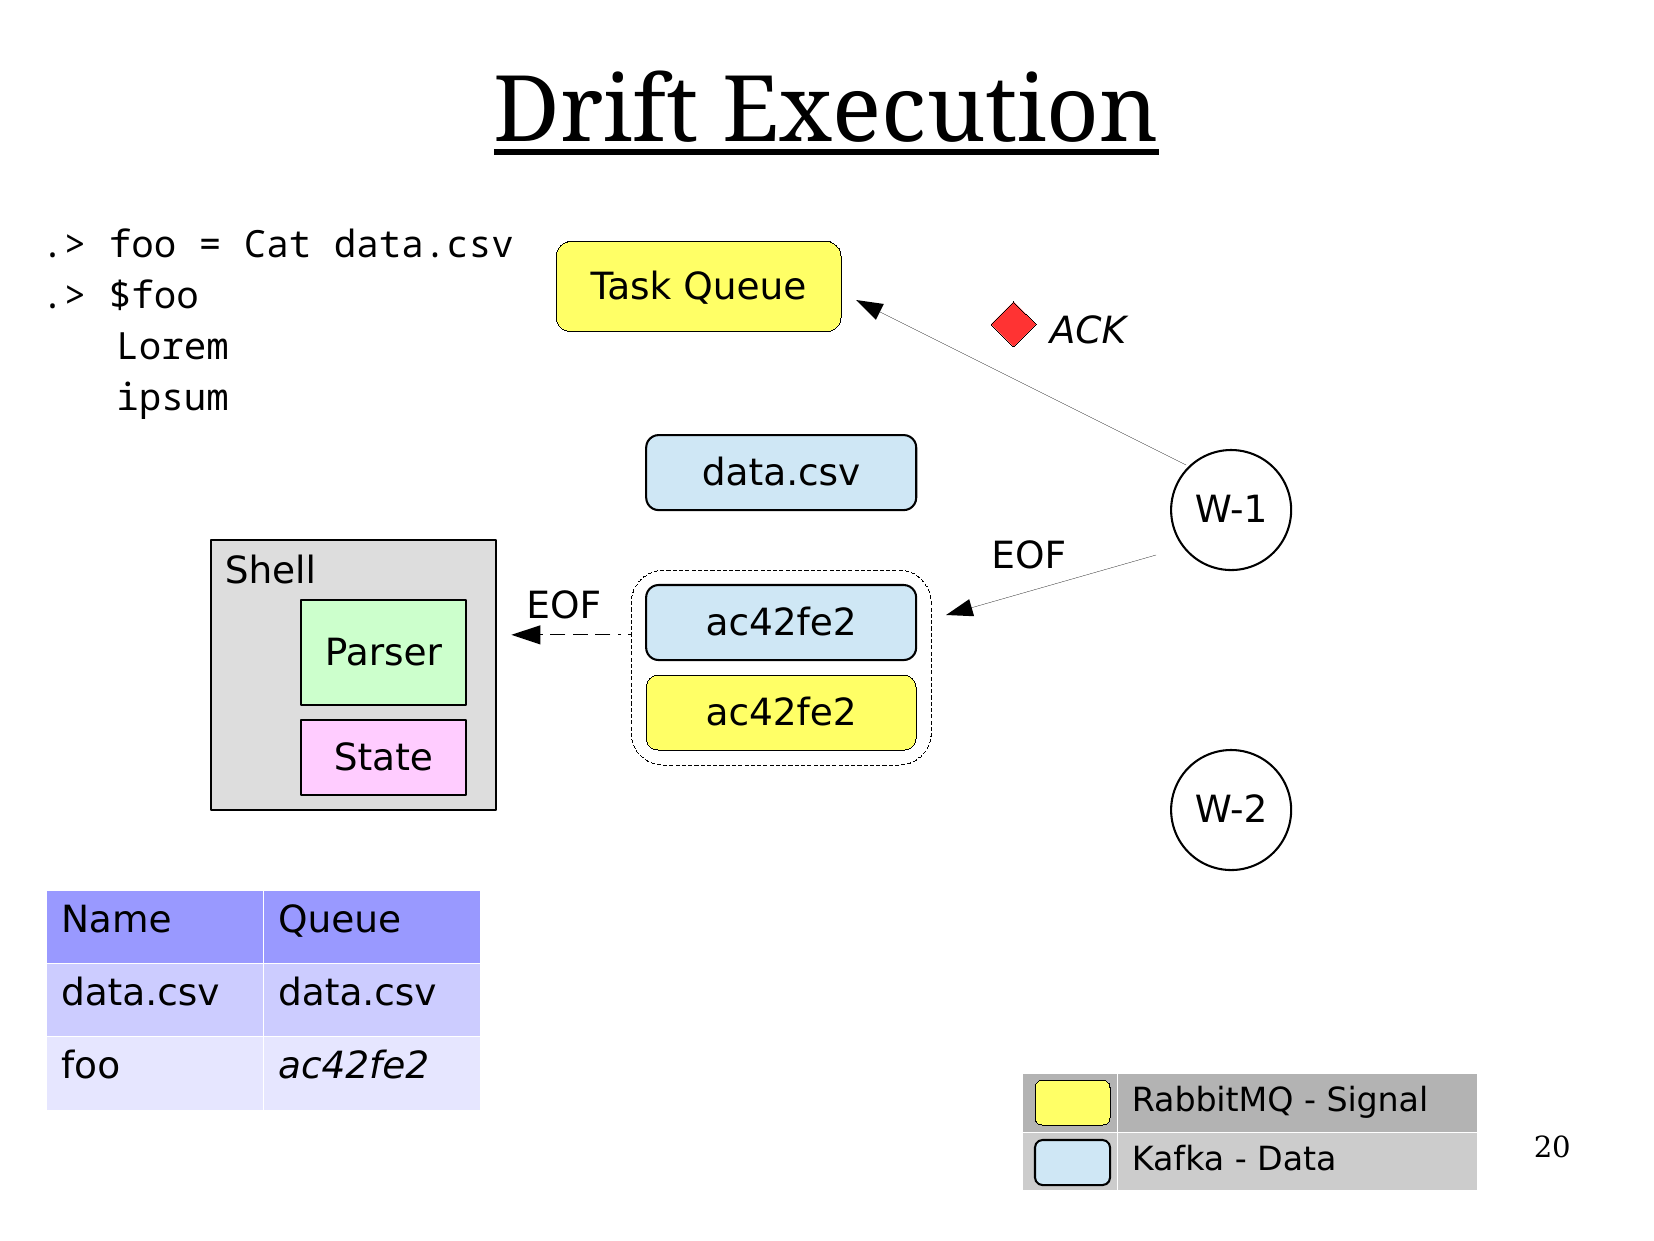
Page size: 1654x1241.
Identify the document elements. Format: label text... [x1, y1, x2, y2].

text_box .> foo = Cat data.csv .> $foo Lorem ipsum [26, 210, 451, 375]
text_box data.csv [646, 435, 917, 511]
table_header [1023, 1074, 1117, 1132]
text_box [211, 540, 497, 811]
table_cell data.csv [264, 964, 480, 1036]
text_box EOF [511, 576, 617, 635]
title Drift Execution [82, 2, 1571, 211]
text_box Parser [301, 600, 467, 706]
table_header Name [47, 891, 263, 963]
text_box [991, 301, 1035, 347]
text_box [1035, 1080, 1111, 1126]
text_box [1035, 1140, 1111, 1186]
text_box EOF [976, 526, 1082, 586]
table_header Queue [264, 891, 480, 963]
table_header RabbitMQ - Signal [1118, 1074, 1477, 1132]
text_box State [301, 720, 467, 796]
text_box Shell [210, 541, 332, 601]
table_cell ac42fe2 [264, 1037, 480, 1110]
table_cell Kafka - Data [1118, 1133, 1477, 1190]
text_box [631, 570, 932, 766]
table_cell foo [47, 1037, 263, 1110]
text_box Task Queue [556, 241, 842, 332]
table_cell [1023, 1133, 1117, 1190]
text_box W-2 [1171, 750, 1292, 871]
table_cell data.csv [47, 964, 263, 1036]
text_box ACK [1035, 301, 1142, 361]
text_box W-1 [1171, 450, 1292, 571]
